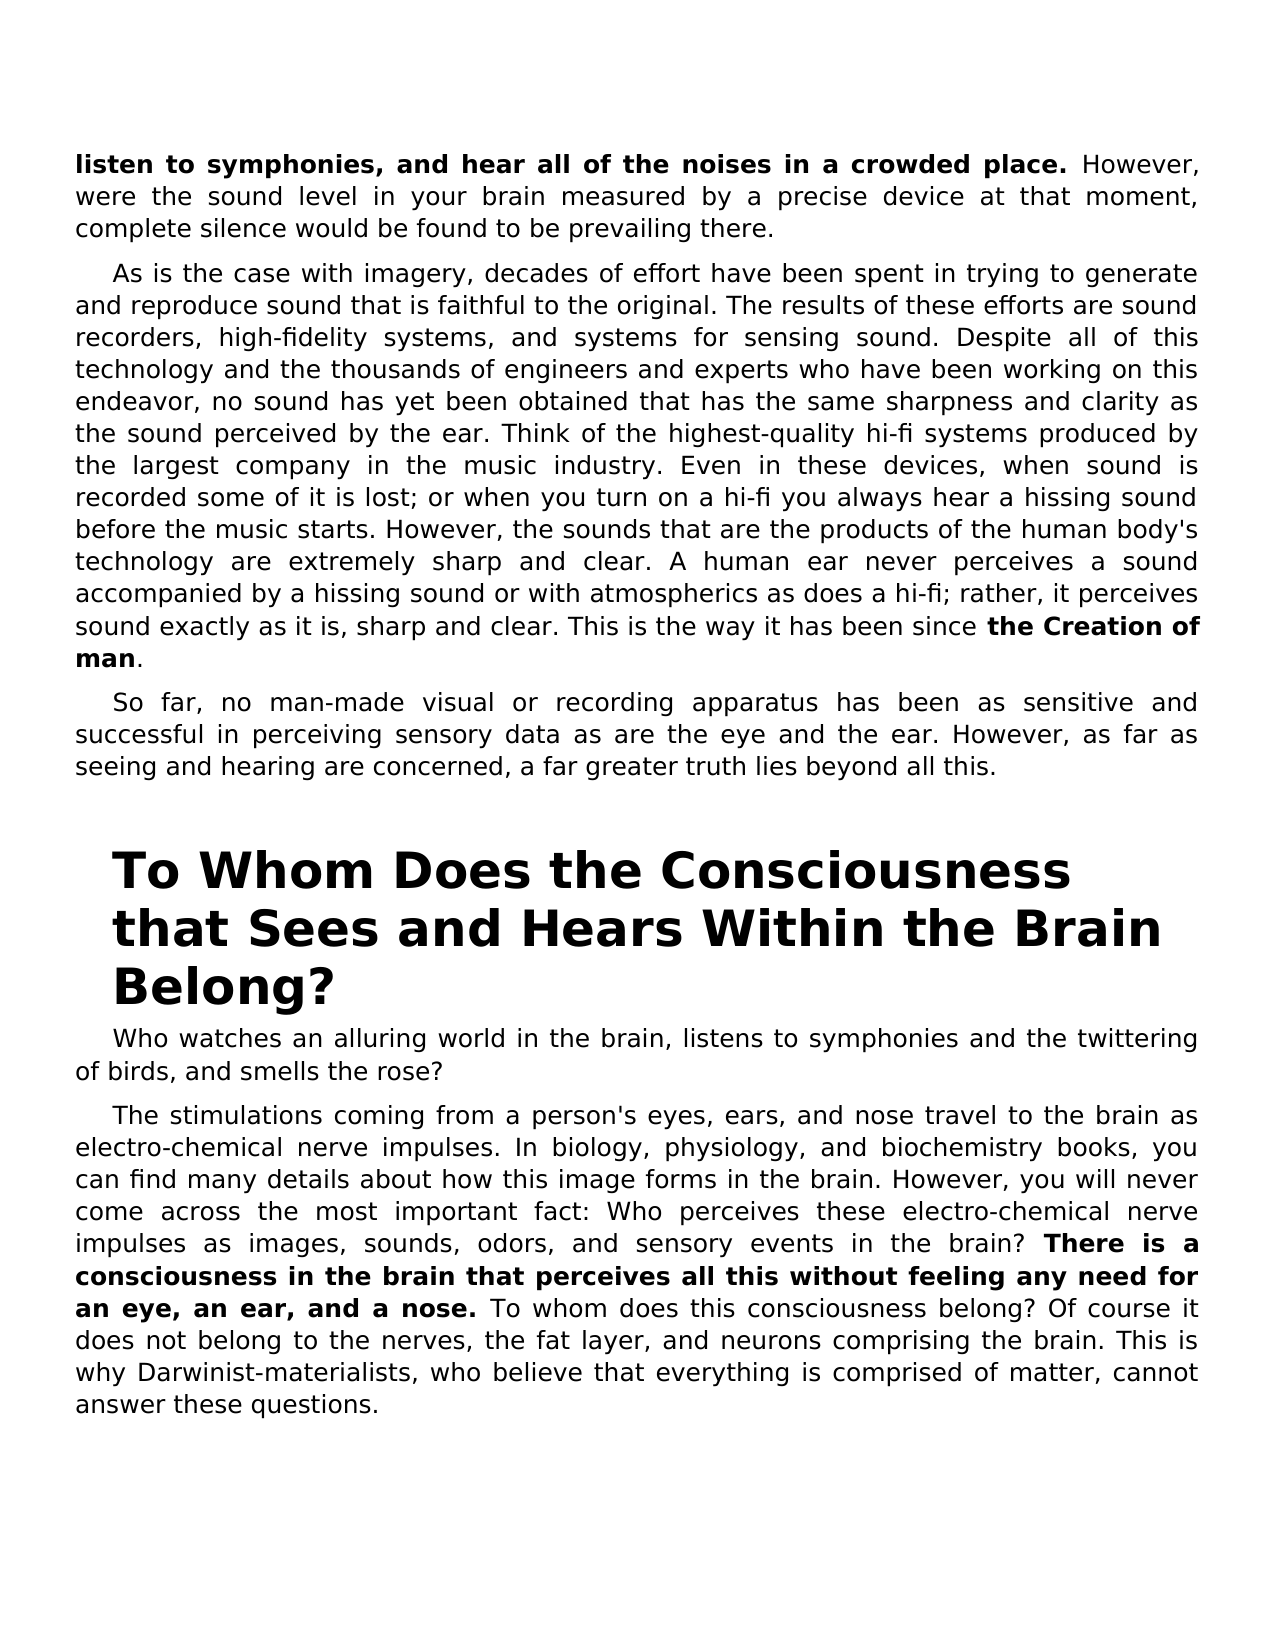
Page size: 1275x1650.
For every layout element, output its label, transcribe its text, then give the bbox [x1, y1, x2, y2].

text Who watches an alluring world in the brain, listens to symphonies and the twittering of birds, and smells the rose? [75, 1025, 1200, 1086]
text As is the case with imagery, decades of effort have been spent in trying to generate and reproduce sound that is faithful to the original. The results of these efforts are sound recorders, high-fidelity systems, and systems for sensing sound. Despite all of this technology and the thousands of engineers and experts who have been working on this endeavor, no sound has yet been obtained that has the same sharpness and clarity as the sound perceived by the ear. Think of the highest-quality hi-fi systems produced by the largest company in the music industry. Even in these devices, when sound is recorded some of it is lost; or when you turn on a hi-fi you always hear a hissing sound before the music starts. However, the sounds that are the products of the human body's technology are extremely sharp and clear. A human ear never perceives a sound accompanied by a hissing sound or with atmospherics as does a hi-fi; rather, it perceives sound exactly as it is, sharp and clear. This is the way it has been since the Creation of man. [75, 259, 1200, 673]
subtitle To Whom Does the Consciousness that Sees and Hears Within the Brain Belong? [112, 842, 1200, 1016]
text The stimulations coming from a person's eyes, ears, and nose travel to the brain as electro-chemical nerve impulses. In biology, physiology, and biochemistry books, you can find many details about how this image forms in the brain. However, you will never come across the most important fact: Who perceives these electro-chemical nerve impulses as images, sounds, odors, and sensory events in the brain? There is a consciousness in the brain that perceives all this without feeling any need for an eye, an ear, and a nose. To whom does this consciousness belong? Of course it does not belong to the nerves, the fat layer, and neurons comprising the brain. This is why Darwinist-materialists, who believe that everything is comprised of matter, cannot answer these questions. [75, 1101, 1200, 1419]
text listen to symphonies, and hear all of the noises in a crowded place. However, were the sound level in your brain measured by a precise device at that moment, complete silence would be found to be prevailing there. [75, 150, 1200, 243]
text So far, no man-made visual or recording apparatus has been as sensitive and successful in perceiving sensory data as are the eye and the ear. However, as far as seeing and hearing are concerned, a far greater truth lies beyond all this. [75, 688, 1200, 782]
